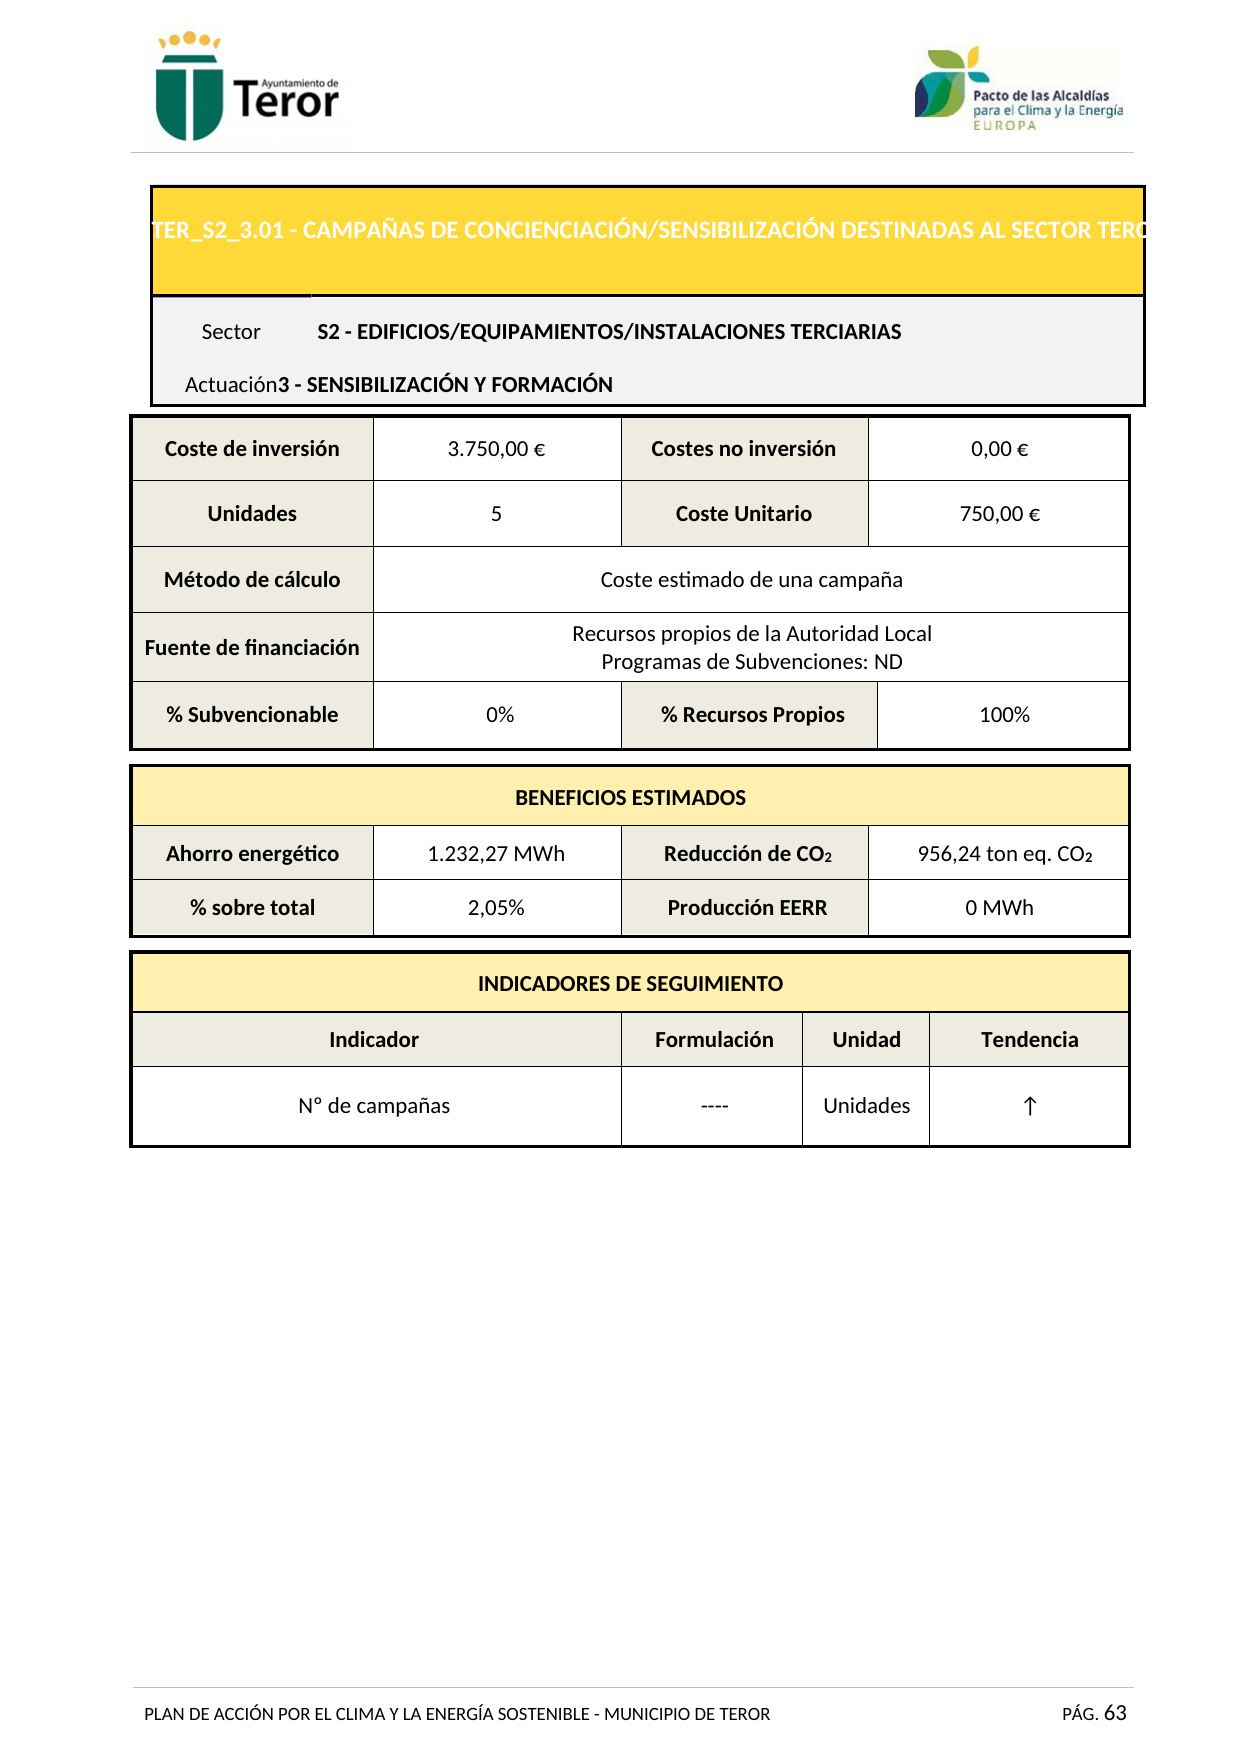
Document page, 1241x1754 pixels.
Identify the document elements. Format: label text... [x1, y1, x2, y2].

table_cell % sobre total [133, 880, 373, 934]
table_cell Producción EERR [622, 880, 868, 934]
table_cell Coste Unitario [622, 481, 868, 546]
picture [144, 23, 356, 152]
table_cell Nº de campañas [133, 1067, 621, 1145]
table_cell Ahorro energético [133, 826, 373, 879]
table_cell Tendencia [930, 1013, 1128, 1066]
table_cell Fuente de financiación [133, 613, 373, 681]
table_cell ---- [622, 1067, 802, 1145]
table_cell Coste estimado de una campaña [374, 547, 1128, 612]
table_cell Unidades [133, 481, 373, 546]
table_cell Método de cálculo [133, 547, 373, 612]
table_cell 100% [878, 682, 1128, 748]
table_cell BENEFICIOS ESTIMADOS [133, 767, 1128, 825]
table_cell 750,00 € [869, 481, 1128, 546]
table_header 0,00 € [869, 418, 1128, 480]
table_cell Recursos propios de la Autoridad Local Programas de Subvenciones: ND [374, 613, 1128, 681]
table_cell ↑ [930, 1067, 1128, 1145]
table_cell [131, 938, 1129, 950]
table_cell % Subvencionable [133, 682, 373, 748]
table_cell 0% [374, 682, 621, 748]
table_cell Indicador [133, 1013, 621, 1066]
table_cell % Recursos Propios [622, 682, 877, 748]
table_cell INDICADORES DE SEGUIMIENTO [133, 954, 1128, 1011]
table_cell [131, 751, 1129, 764]
table_cell Unidades [803, 1067, 929, 1145]
table_cell Reducción de CO2 [622, 826, 868, 879]
picture [915, 46, 1123, 130]
table_cell 5 [374, 481, 621, 546]
table_header 3.750,00 € [374, 418, 621, 480]
table_cell 0 MWh [869, 880, 1128, 934]
table_cell Formulación [622, 1013, 802, 1066]
table_cell Unidad [803, 1013, 929, 1066]
table_header Costes no inversión [622, 418, 868, 480]
table_header Coste de inversión [133, 418, 373, 480]
table_cell 2,05% [374, 880, 621, 934]
table_cell 1.232,27 MWh [374, 826, 621, 879]
table_cell 956,24 ton eq. CO2 [869, 826, 1128, 879]
